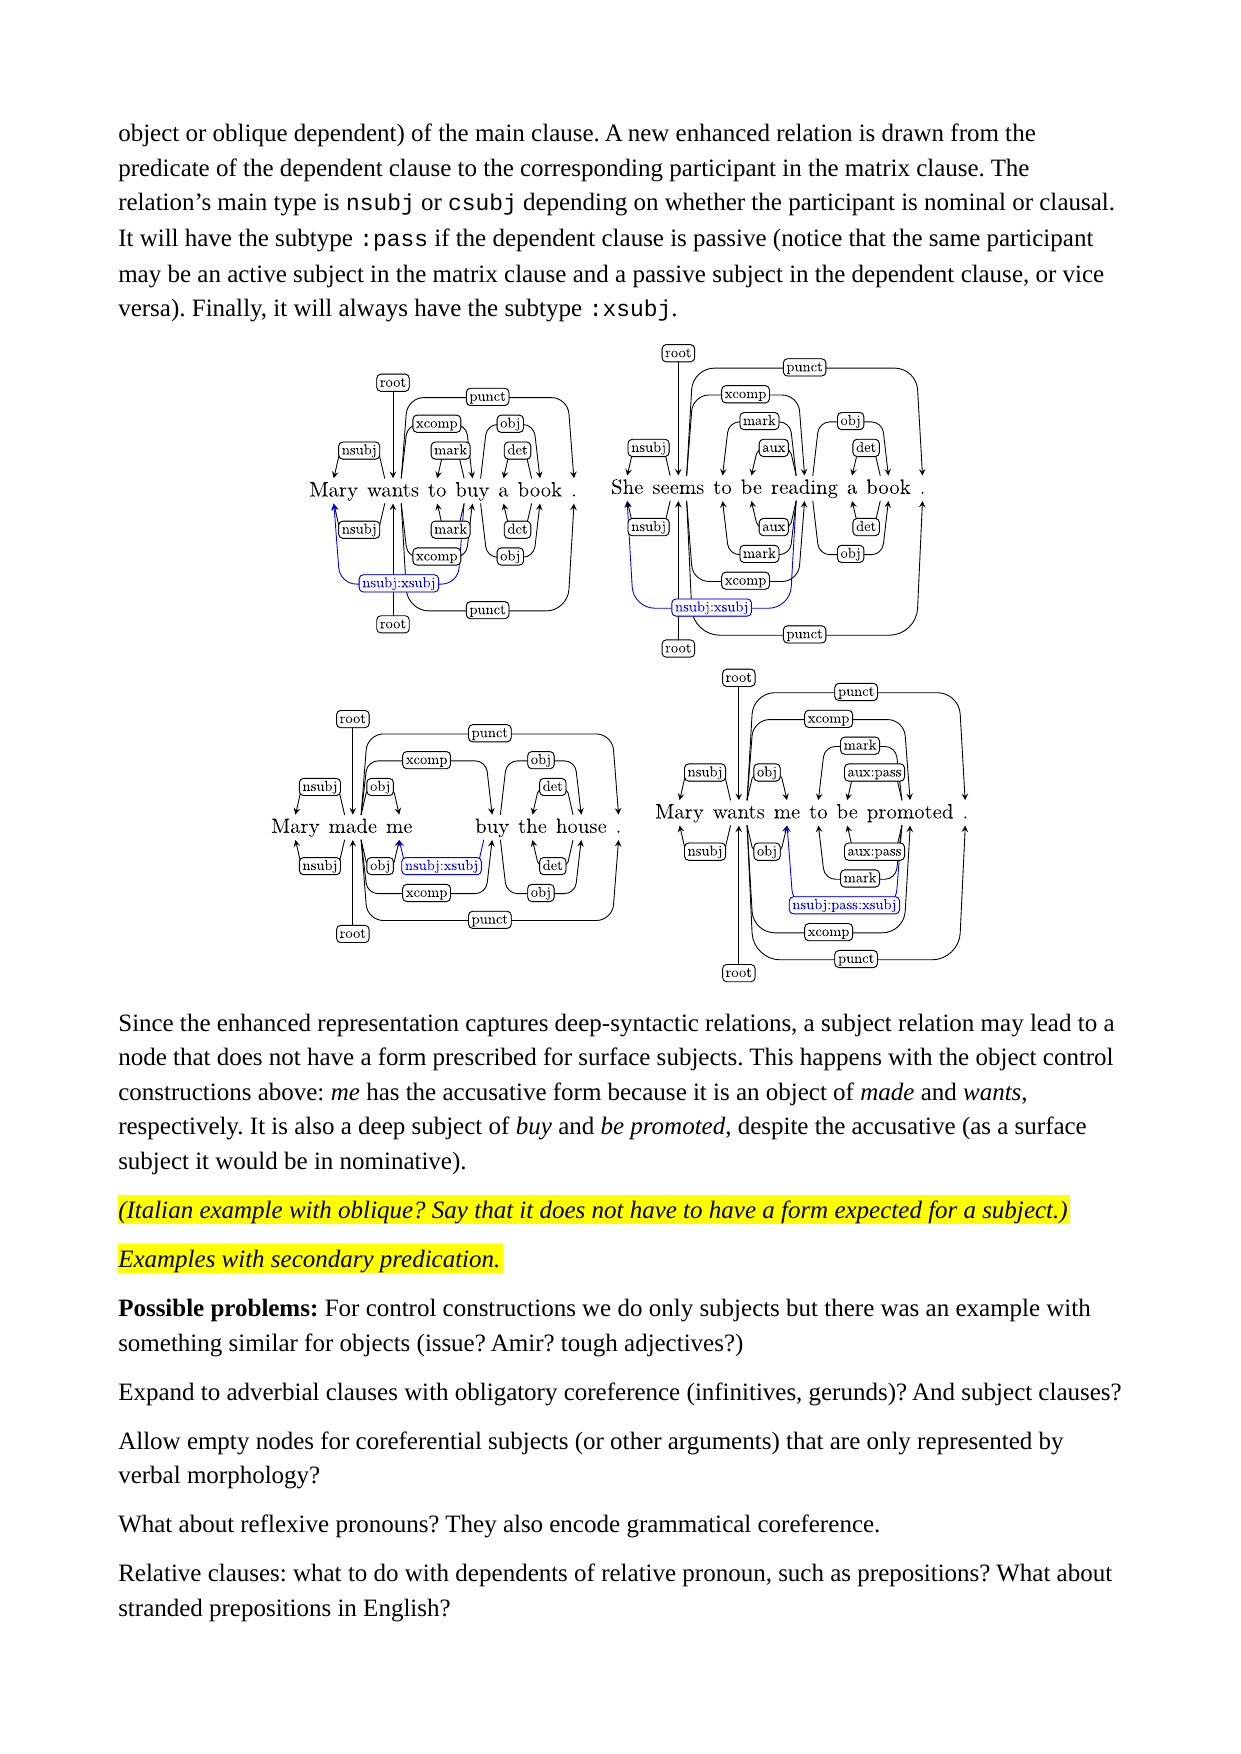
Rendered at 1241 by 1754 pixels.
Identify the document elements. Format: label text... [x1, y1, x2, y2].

text Expand to adverbial clauses with obligatory coreference (infinitives, gerunds)? And subject clauses? [118, 1377, 1122, 1405]
text object or oblique dependent) of the main clause. A new enhanced relation is drawn from the predicate of the dependent clause to the corresponding participant in the matrix clause. The relation’s main type is nsubj or csubj depending on whether the participant is nominal or clausal. It will have the subtype :pass if the dependent clause is passive (notice that the same participant may be an active subject in the matrix clause and a passive subject in the dependent clause, or vice versa). Finally, it will always have the subtype :xsubj. [118, 118, 1122, 324]
text Since the enhanced representation captures deep-syntactic relations, a subject relation may lead to a node that does not have a form prescribed for surface subjects. This happens with the object control constructions above: me has the accusative form because it is an object of made and wants, respectively. It is also a deep subject of buy and be promoted, despite the accusative (as a surface subject it would be in nominative). [118, 1008, 1122, 1175]
text What about reflexive pronouns? They also encode grammatical coreference. [118, 1509, 1122, 1538]
text Allow empty nodes for coreferential subjects (or other arguments) that are only represented by verbal morphology? [118, 1426, 1122, 1489]
text Examples with secondary predication. [118, 1244, 1122, 1273]
text Possible problems: For control constructions we do only subjects but there was an example with something similar for objects (issue? Amir? tough adjectives?) [118, 1293, 1122, 1356]
text Relative clauses: what to do with dependents of relative pronoun, such as prepositions? What about stranded prepositions in English? [118, 1558, 1122, 1622]
text (Italian example with oblique? Say that it does not have to have a form expected for a subject.) [118, 1195, 1122, 1224]
